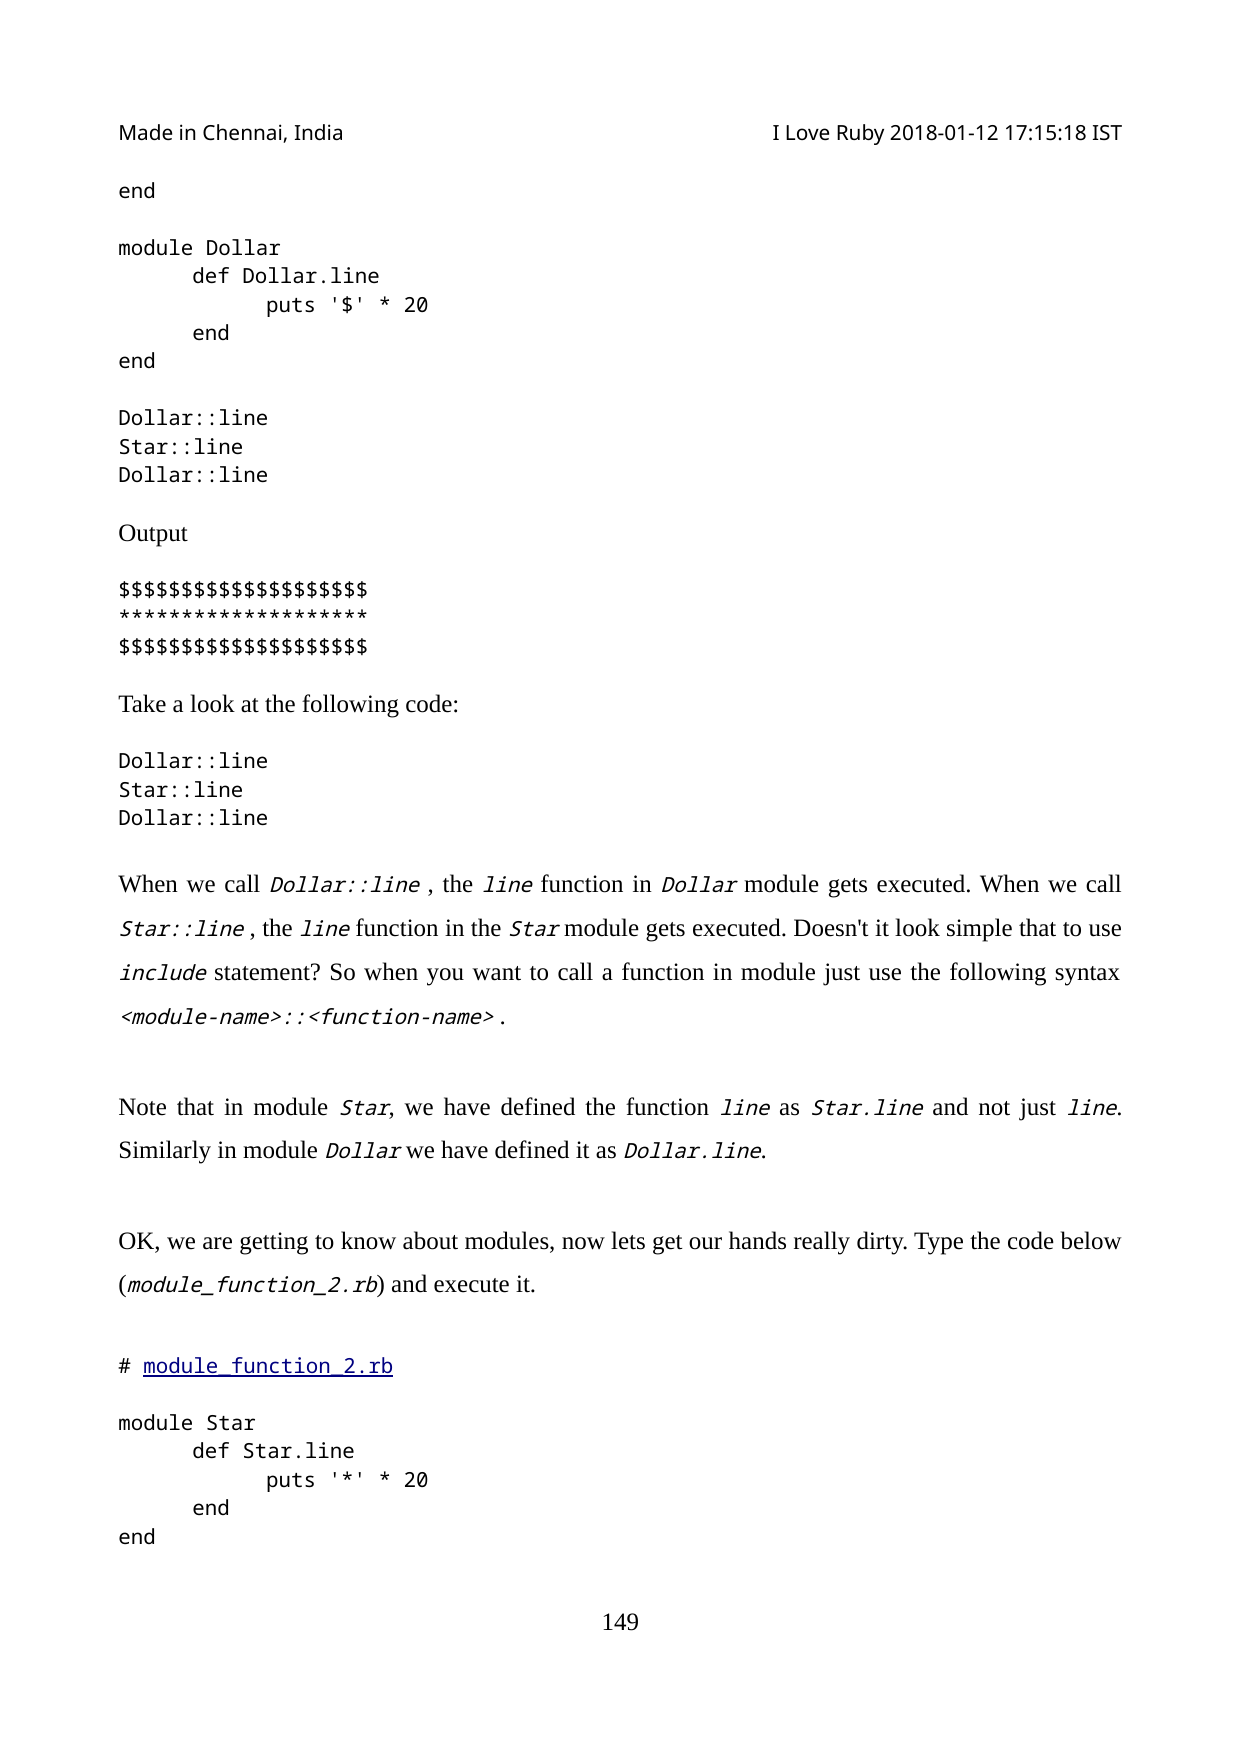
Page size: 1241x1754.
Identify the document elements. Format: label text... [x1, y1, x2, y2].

text module Dollar [118, 233, 1122, 261]
text Star::line [118, 775, 1122, 803]
text Note that in module Star, we have defined the function line as Star.line and not just line. Similarly in module Dollar we have defined it as Dollar.line. [118, 1092, 1122, 1165]
text puts '$' * 20 [118, 290, 1122, 318]
text end [118, 176, 1122, 204]
text Star::line [118, 432, 1122, 460]
text puts '*' * 20 [118, 1465, 1122, 1493]
text end [118, 318, 1122, 347]
text def Dollar.line [118, 261, 1122, 290]
text end [118, 1522, 1122, 1550]
text # module_function_2.rb [118, 1351, 1122, 1379]
text Dollar::line [118, 460, 1122, 489]
text end [118, 347, 1122, 375]
text end [118, 1493, 1122, 1522]
text OK, we are getting to know about modules, now lets get our hands really dirty. Type the code below (module_function_2.rb) and execute it. [118, 1226, 1122, 1299]
text $$$$$$$$$$$$$$$$$$$$ [118, 632, 1122, 660]
text When we call Dollar::line , the line function in Dollar module gets executed. When we call Star::line , the line function in the Star module gets executed. Doesn't it look simple that to use include statement? So when you want to call a function in module just use the following syntax <module-name>::<function-name> . [118, 869, 1122, 1031]
text Output [118, 518, 1122, 546]
text $$$$$$$$$$$$$$$$$$$$ [118, 575, 1122, 603]
text Dollar::line [118, 803, 1122, 832]
text def Star.line [118, 1436, 1122, 1465]
text module Star [118, 1408, 1122, 1436]
text Dollar::line [118, 747, 1122, 775]
text Dollar::line [118, 403, 1122, 432]
text ******************** [118, 603, 1122, 632]
text Take a look at the following code: [118, 689, 1122, 718]
